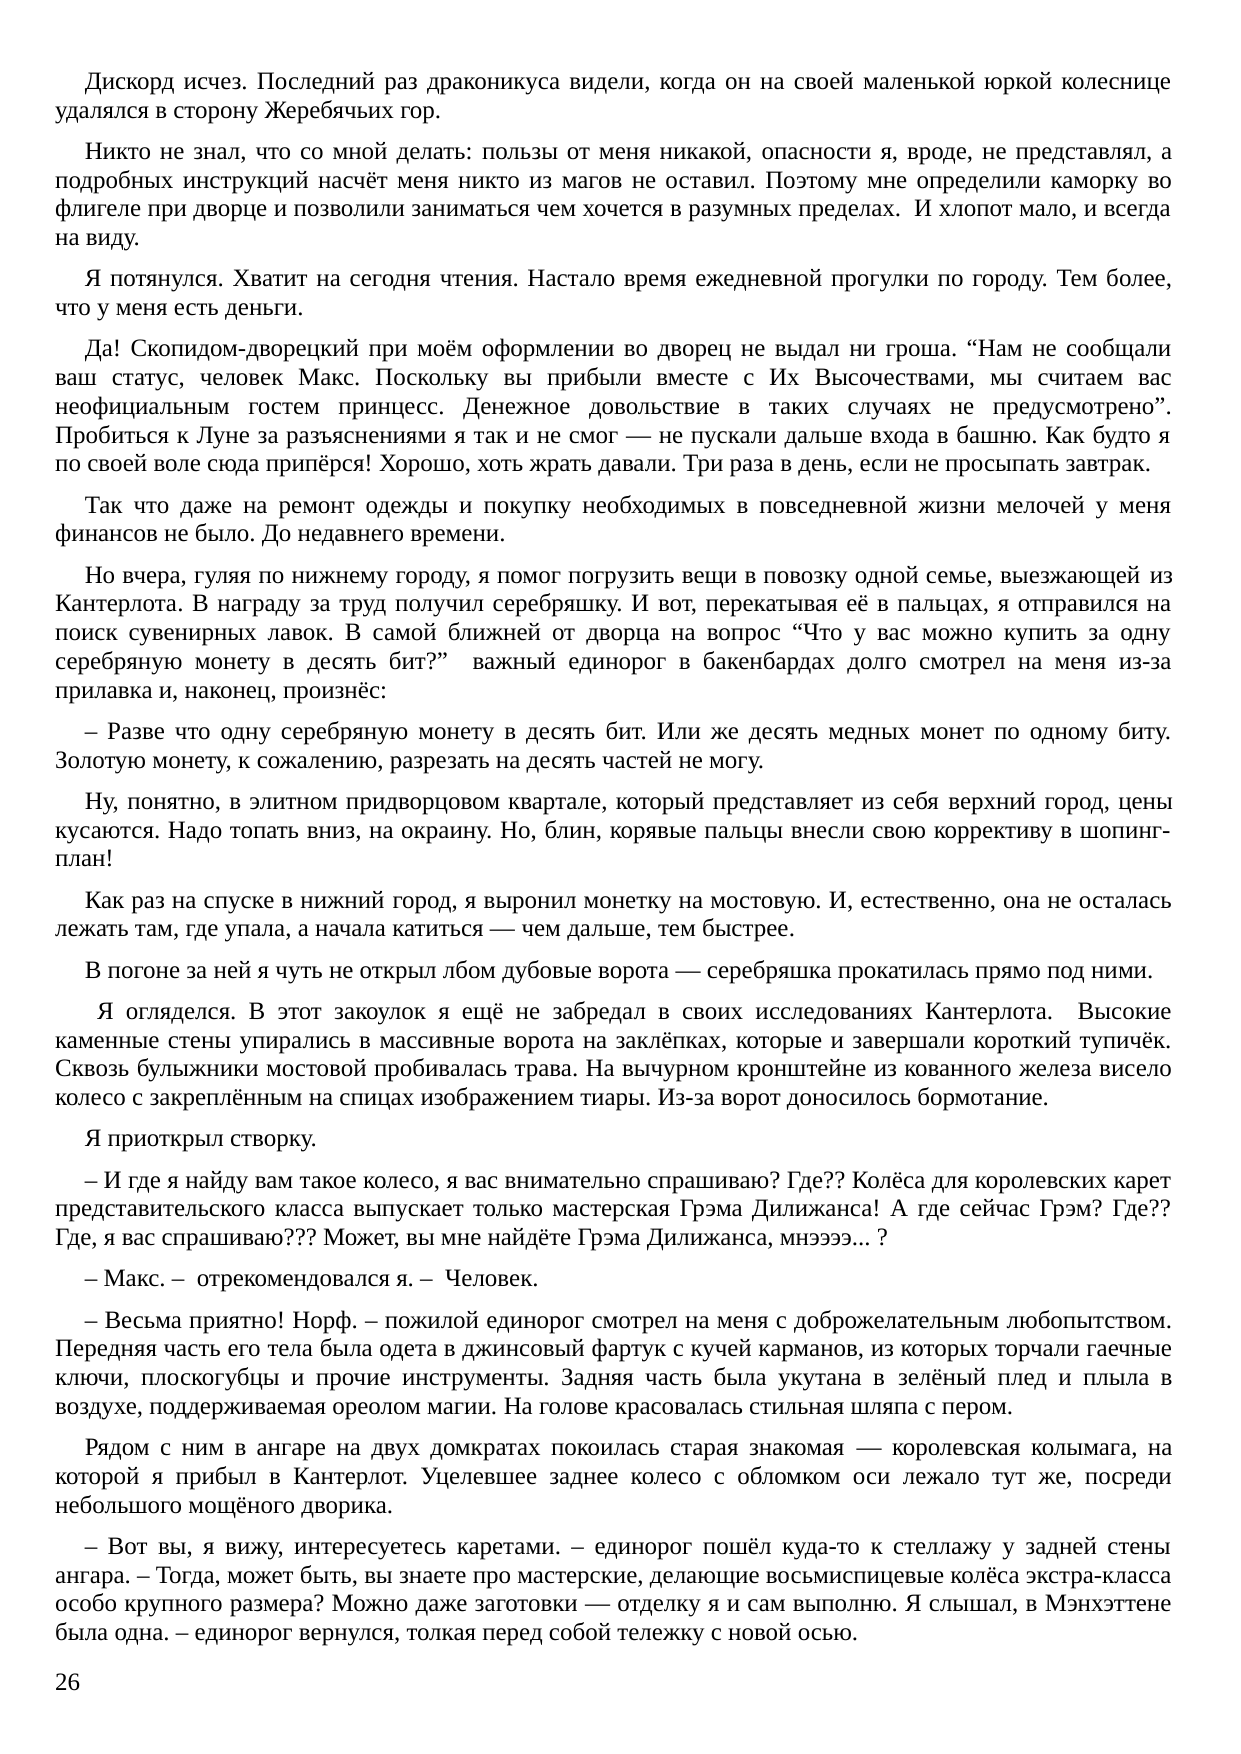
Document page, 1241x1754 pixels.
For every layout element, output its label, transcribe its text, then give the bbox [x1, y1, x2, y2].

text – Вот вы, я вижу, интересуетесь каретами. – единорог пошёл куда-то к стеллажу у задней стены ангара. – Тогда, может быть, вы знаете про мастерские, делающие восьмиспицевые колёса экстра-класса особо крупного размера? Можно даже заготовки — отделку я и сам выполню. Я слышал, в Мэнхэттене была одна. – единорог вернулся, толкая перед собой тележку с новой осью. [55, 1531, 1173, 1646]
text Да! Скопидом-дворецкий при моём оформлении во дворец не выдал ни гроша. “Нам не сообщали ваш статус, человек Макс. Поскольку вы прибыли вместе с Их Высочествами, мы считаем вас неофициальным гостем принцесс. Денежное довольствие в таких случаях не предусмотрено”. Пробиться к Луне за разъяснениями я так и не смог — не пускали дальше входа в башню. Как будто я по своей воле сюда припёрся! Хорошо, хоть жрать давали. Три раза в день, если не просыпать завтрак. [55, 333, 1173, 477]
text Я приоткрыл створку. [55, 1123, 1173, 1152]
text – Макс. – отрекомендовался я. – Человек. [55, 1263, 1173, 1292]
text Рядом с ним в ангаре на двух домкратах покоилась старая знакомая — королевская колымага, на которой я прибыл в Кантерлот. Уцелевшее заднее колесо с обломком оси лежало тут же, посреди небольшого мощёного дворика. [55, 1432, 1173, 1518]
text Ну, понятно, в элитном придворцовом квартале, который представляет из себя верхний город, цены кусаются. Надо топать вниз, на окраину. Но, блин, корявые пальцы внесли свою коррективу в шопинг-план! [55, 786, 1173, 872]
text – Весьма приятно! Норф. – пожилой единорог смотрел на меня с доброжелательным любопытством. Передняя часть его тела была одета в джинсовый фартук с кучей карманов, из которых торчали гаечные ключи, плоскогубцы и прочие инструменты. Задняя часть была укутана в зелёный плед и плыла в воздухе, поддерживаемая ореолом магии. На голове красовалась стильная шляпа с пером. [55, 1305, 1173, 1420]
text – Разве что одну серебряную монету в десять бит. Или же десять медных монет по одному биту. Золотую монету, к сожалению, разрезать на десять частей не могу. [55, 716, 1173, 773]
text Как раз на спуске в нижний город, я выронил монетку на мостовую. И, естественно, она не осталась лежать там, где упала, а начала катиться — чем дальше, тем быстрее. [55, 885, 1173, 942]
text Так что даже на ремонт одежды и покупку необходимых в повседневной жизни мелочей у меня финансов не было. До недавнего времени. [55, 490, 1173, 547]
text Но вчера, гуляя по нижнему городу, я помог погрузить вещи в повозку одной семье, выезжающей из Кантерлота. В награду за труд получил серебряшку. И вот, перекатывая её в пальцах, я отправился на поиск сувенирных лавок. В самой ближней от дворца на вопрос “Что у вас можно купить за одну серебряную монету в десять бит?” важный единорог в бакенбардах долго смотрел на меня из-за прилавка и, наконец, произнёс: [55, 560, 1173, 703]
text Дискорд исчез. Последний раз драконикуса видели, когда он на своей маленькой юркой колеснице удалялся в сторону Жеребячьих гор. [55, 66, 1173, 123]
text В погоне за ней я чуть не открыл лбом дубовые ворота — серебряшка прокатилась прямо под ними. [55, 955, 1173, 983]
text Никто не знал, что со мной делать: пользы от меня никакой, опасности я, вроде, не представлял, а подробных инструкций насчёт меня никто из магов не оставил. Поэтому мне определили каморку во флигеле при дворце и позволили заниматься чем хочется в разумных пределах. И хлопот мало, и всегда на виду. [55, 136, 1173, 251]
text Я огляделся. В этот закоулок я ещё не забредал в своих исследованиях Кантерлота. Высокие каменные стены упирались в массивные ворота на заклёпках, которые и завершали короткий тупичёк. Сквозь булыжники мостовой пробивалась трава. На вычурном кронштейне из кованного железа висело колесо с закреплённым на спицах изображением тиары. Из-за ворот доносилось бормотание. [55, 996, 1173, 1111]
text Я потянулся. Хватит на сегодня чтения. Настало время ежедневной прогулки по городу. Тем более, что у меня есть деньги. [55, 263, 1173, 321]
text – И где я найду вам такое колесо, я вас внимательно спрашиваю? Где?? Колёса для королевских карет представительского класса выпускает только мастерская Грэма Дилижанса! А где сейчас Грэм? Где?? Где, я вас спрашиваю??? Может, вы мне найдёте Грэма Дилижанса, мнээээ... ? [55, 1165, 1173, 1251]
